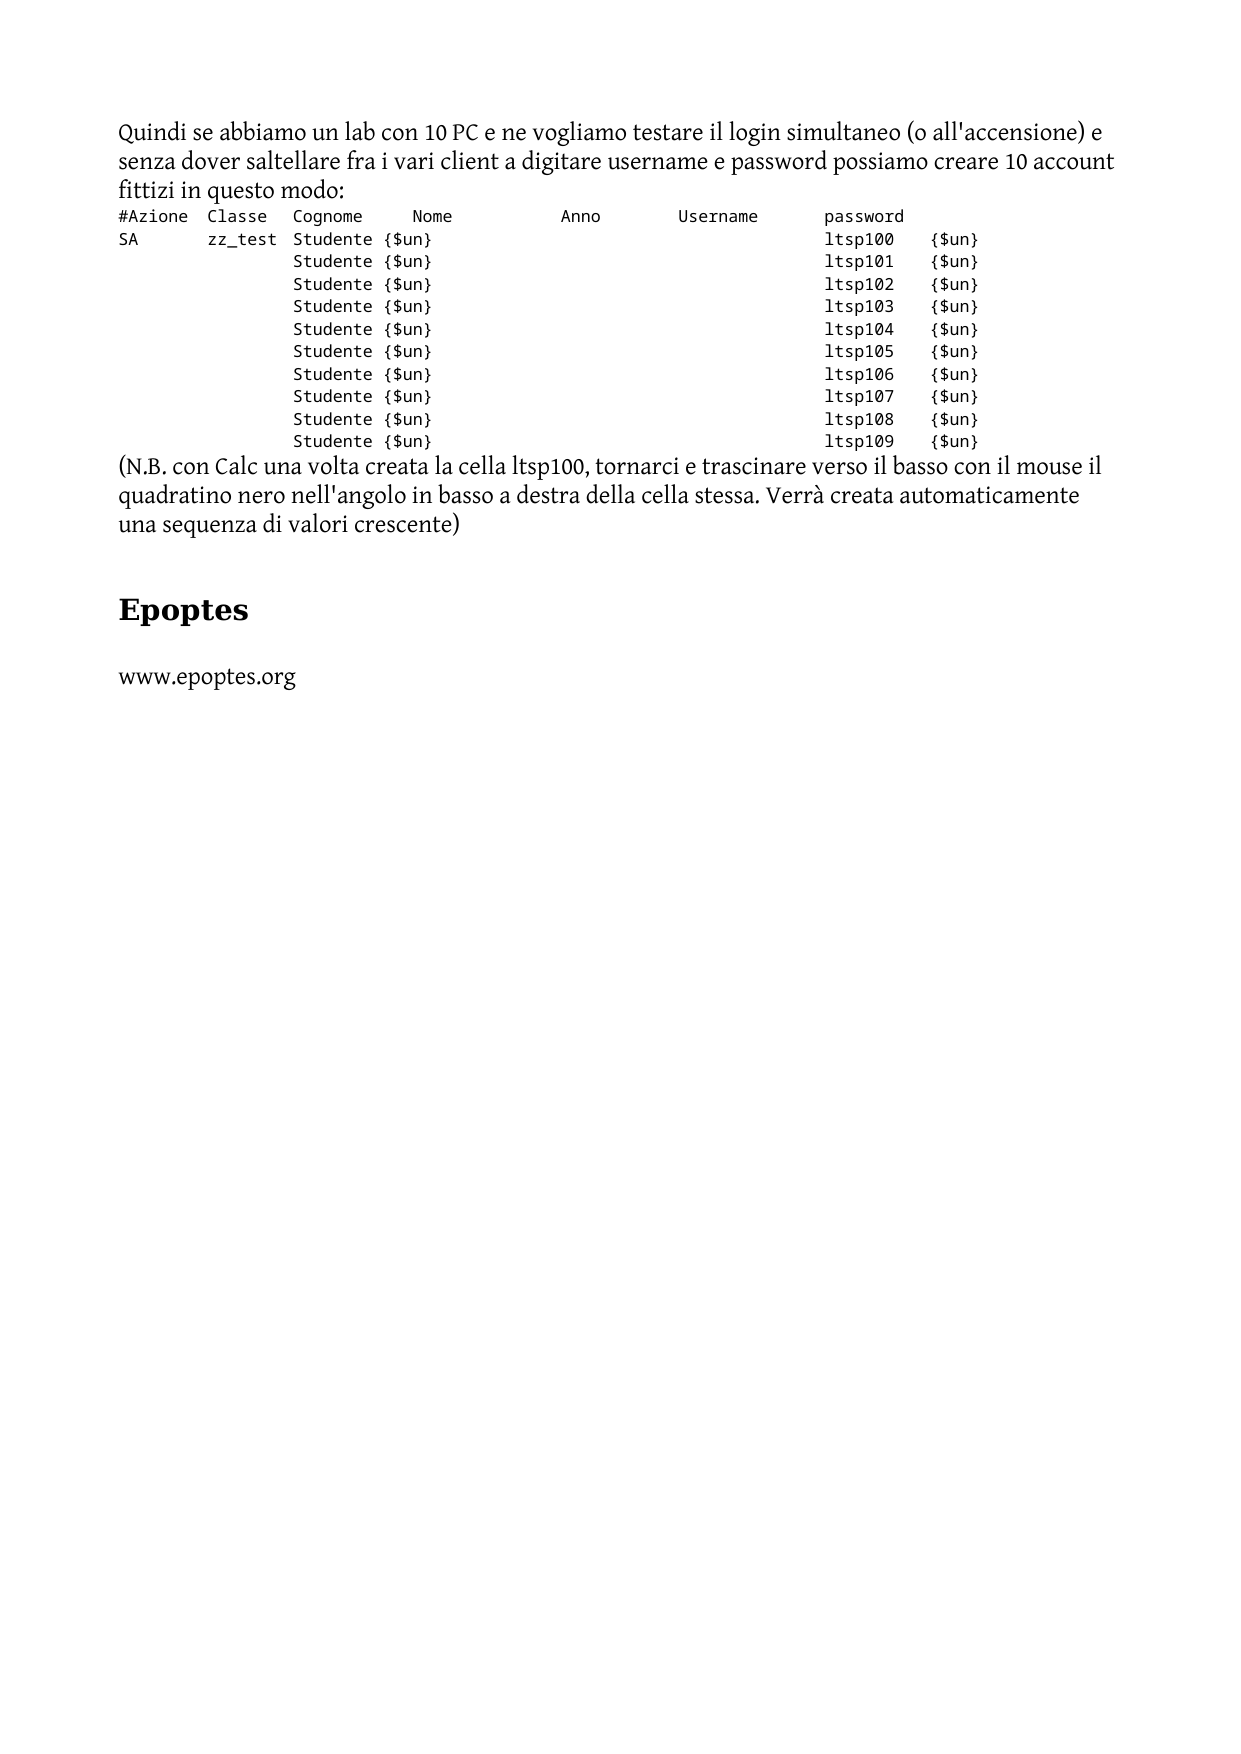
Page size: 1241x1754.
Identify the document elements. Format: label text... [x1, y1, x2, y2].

text www.epoptes.org [118, 662, 1122, 691]
text Studente {$un} ltsp102 {$un} [118, 272, 1122, 295]
text Studente {$un} ltsp106 {$un} [118, 362, 1122, 385]
text #Azione Classe Cognome Nome Anno Username password [118, 205, 1122, 227]
text Quindi se abbiamo un lab con 10 PC e ne vogliamo testare il login simultaneo (o all'accensione) e senza dover saltellare fra i vari client a digitare username e password possiamo creare 10 account fittizi in questo modo: [118, 118, 1122, 205]
text Studente {$un} ltsp105 {$un} [118, 340, 1122, 362]
text Studente {$un} ltsp109 {$un} [118, 430, 1122, 452]
subtitle Epoptes [118, 593, 1122, 627]
text SA zz_test Studente {$un} ltsp100 {$un} [118, 227, 1122, 250]
text Studente {$un} ltsp107 {$un} [118, 385, 1122, 407]
text Studente {$un} ltsp103 {$un} [118, 295, 1122, 317]
text Studente {$un} ltsp104 {$un} [118, 317, 1122, 340]
text Studente {$un} ltsp108 {$un} [118, 407, 1122, 430]
text Studente {$un} ltsp101 {$un} [118, 250, 1122, 272]
text (N.B. con Calc una volta creata la cella ltsp100, tornarci e trascinare verso il basso con il mouse il quadratino nero nell'angolo in basso a destra della cella stessa. Verrà creata automaticamente una sequenza di valori crescente) [118, 452, 1122, 539]
